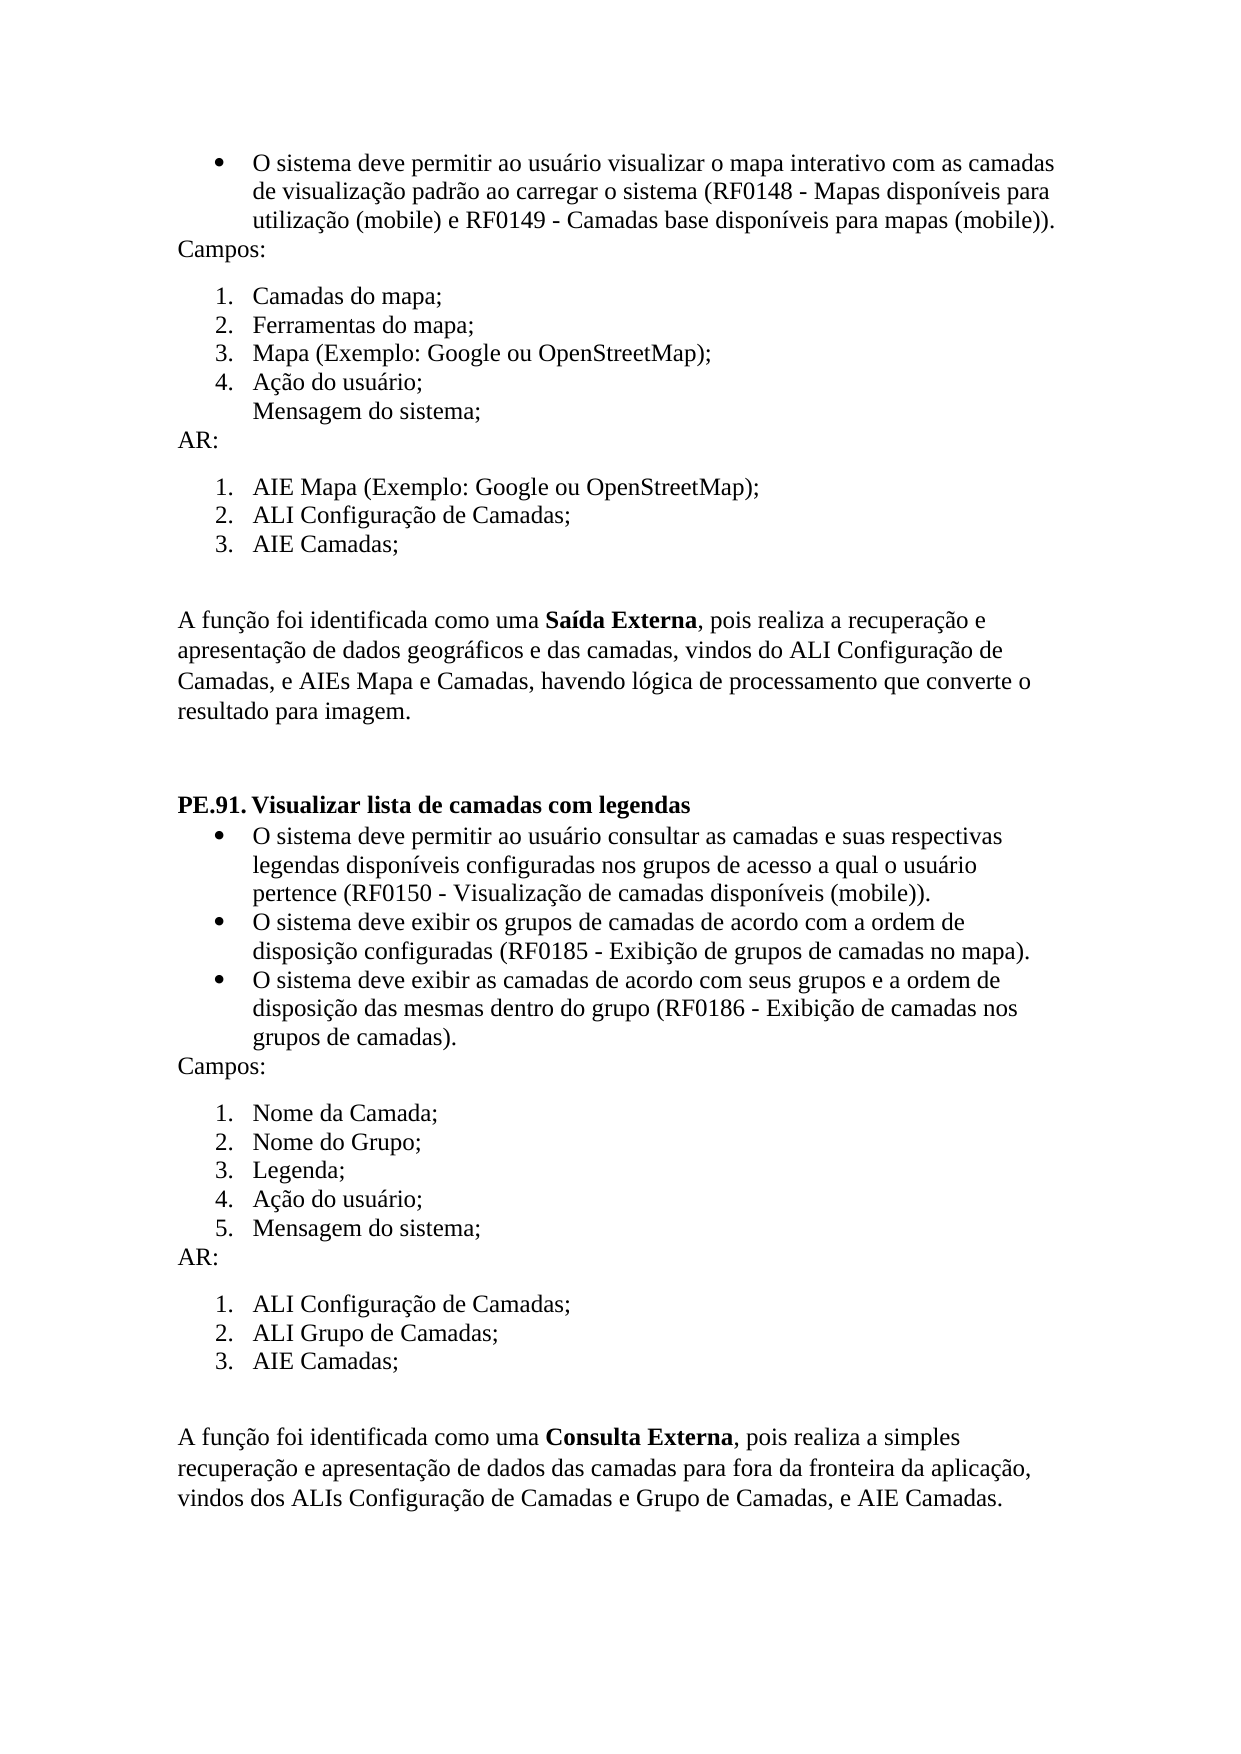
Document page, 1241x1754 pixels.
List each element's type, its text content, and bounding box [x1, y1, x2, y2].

list AIE Camadas; [215, 1346, 1063, 1375]
list Nome da Camada; [215, 1098, 1063, 1127]
list Mapa (Exemplo: Google ou OpenStreetMap); [215, 338, 1063, 367]
list O sistema deve exibir as camadas de acordo com seus grupos e a ordem de disposição das mesmas dentro do grupo (RF0186 - Exibição de camadas nos grupos de camadas). [215, 965, 1063, 1051]
list O sistema deve exibir os grupos de camadas de acordo com a ordem de disposição configuradas (RF0185 - Exibição de grupos de camadas no mapa). [215, 907, 1063, 965]
text A função foi identificada como uma Saída Externa, pois realiza a recuperação e apresentação de dados geográficos e das camadas, vindos do ALI Configuração de Camadas, e AIEs Mapa e Camadas, havendo lógica de processamento que converte o resultado para imagem. [177, 605, 1063, 725]
list Camadas do mapa; [215, 281, 1063, 310]
list Mensagem do sistema; [215, 1213, 1063, 1242]
text A função foi identificada como uma Consulta Externa, pois realiza a simples recuperação e apresentação de dados das camadas para fora da fronteira da aplicação, vindos dos ALIs Configuração de Camadas e Grupo de Camadas, e AIE Camadas. [177, 1422, 1063, 1512]
list ALI Grupo de Camadas; [215, 1318, 1063, 1346]
list Legenda; [215, 1156, 1063, 1184]
list ALI Configuração de Camadas; [215, 1289, 1063, 1318]
list AIE Mapa (Exemplo: Google ou OpenStreetMap); [215, 472, 1063, 501]
list O sistema deve permitir ao usuário consultar as camadas e suas respectivas legendas disponíveis configuradas nos grupos de acesso a qual o usuário pertence (RF0150 - Visualização de camadas disponíveis (mobile)). [215, 821, 1063, 907]
list Ação do usuário; [215, 367, 1063, 396]
list Ferramentas do mapa; [215, 310, 1063, 338]
list ALI Configuração de Camadas; [215, 501, 1063, 529]
text AR: [177, 425, 1063, 453]
list Nome do Grupo; [215, 1127, 1063, 1156]
list O sistema deve permitir ao usuário visualizar o mapa interativo com as camadas de visualização padrão ao carregar o sistema (RF0148 - Mapas disponíveis para utilização (mobile) e RF0149 - Camadas base disponíveis para mapas (mobile)). [215, 148, 1063, 234]
list AIE Camadas; [215, 529, 1063, 558]
list Visualizar lista de camadas com legendas [177, 791, 1063, 819]
text AR: [177, 1242, 1063, 1271]
text Campos: [177, 1051, 1063, 1080]
list Ação do usuário; [215, 1184, 1063, 1213]
list Mensagem do sistema; [252, 396, 1063, 425]
text Campos: [177, 234, 1063, 263]
